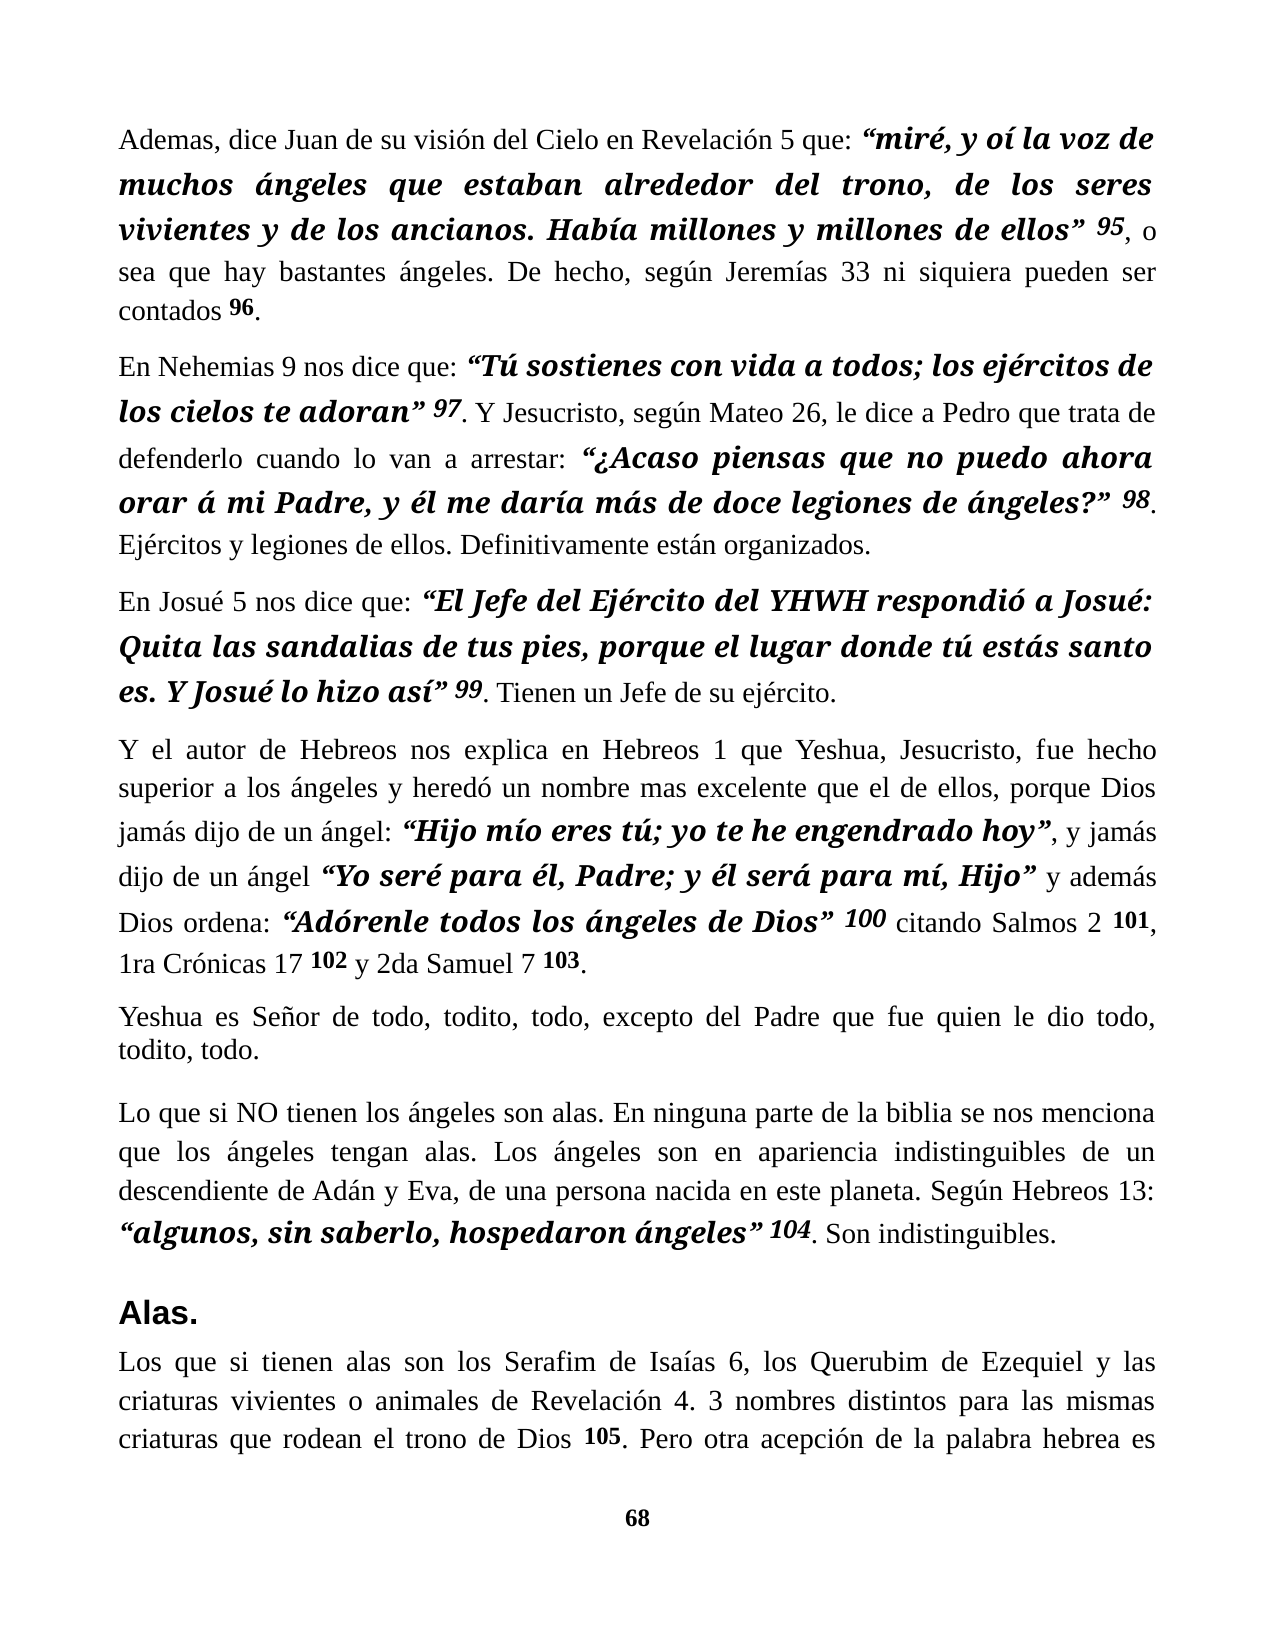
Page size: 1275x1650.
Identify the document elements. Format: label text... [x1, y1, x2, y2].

text Los que si tienen alas son los Serafim de Isaías 6, los Querubim de Ezequiel y las criaturas vivientes o animales de Revelación 4. 3 nombres distintos para las mismas criaturas que rodean el trono de Dios . Pero otra acepción de la palabra hebrea es [118, 1344, 1157, 1455]
subtitle Alas. [118, 1293, 1157, 1332]
text Yeshua es Señor de todo, todito, todo, excepto del Padre que fue quien le dio todo, todito, todo. [118, 999, 1157, 1066]
text Lo que si NO tienen los ángeles son alas. En ninguna parte de la biblia se nos menciona que los ángeles tengan alas. Los ángeles son en apariencia indistinguibles de un descendiente de Adán y Eva, de una persona nacida en este planeta. Según Hebreos 13: “algunos, sin saberlo, hospedaron ángeles” . Son indistinguibles. [118, 1096, 1157, 1252]
text Y el autor de Hebreos nos explica en Hebreos 1 que Yeshua, Jesucristo, fue hecho superior a los ángeles y heredó un nombre mas excelente que el de ellos, porque Dios jamás dijo de un ángel: “Hijo mío eres tú; yo te he engendrado hoy”, y jamás dijo de un ángel “Yo seré para él, Padre; y él será para mí, Hijo” y además Dios ordena: “Adórenle todos los ángeles de Dios” citando Salmos 2 , 1ra Crónicas 17 y 2da Samuel 7 . [118, 732, 1157, 979]
text En Nehemias 9 nos dice que: “Tú sostienes con vida a todos; los ejércitos de los cielos te adoran” . Y Jesucristo, según Mateo 26, le dice a Pedro que trata de defenderlo cuando lo van a arrestar: “¿Acaso piensas que no puedo ahora orar á mi Padre, y él me daría más de doce legiones de ángeles?” . Ejércitos y legiones de ellos. Definitivamente están organizados. [118, 346, 1157, 561]
text Ademas, dice Juan de su visión del Cielo en Revelación 5 que: “miré, y oí la voz de muchos ángeles que estaban alrededor del trono, de los seres vivientes y de los ancianos. Había millones y millones de ellos” , o sea que hay bastantes ángeles. De hecho, según Jeremías 33 ni siquiera pueden ser contados . [118, 118, 1157, 326]
text En Josué 5 nos dice que: “El Jefe del Ejército del YHWH respondió a Josué: Quita las sandalias de tus pies, porque el lugar donde tú estás santo es. Y Josué lo hizo así” . Tienen un Jefe de su ejército. [118, 580, 1157, 711]
